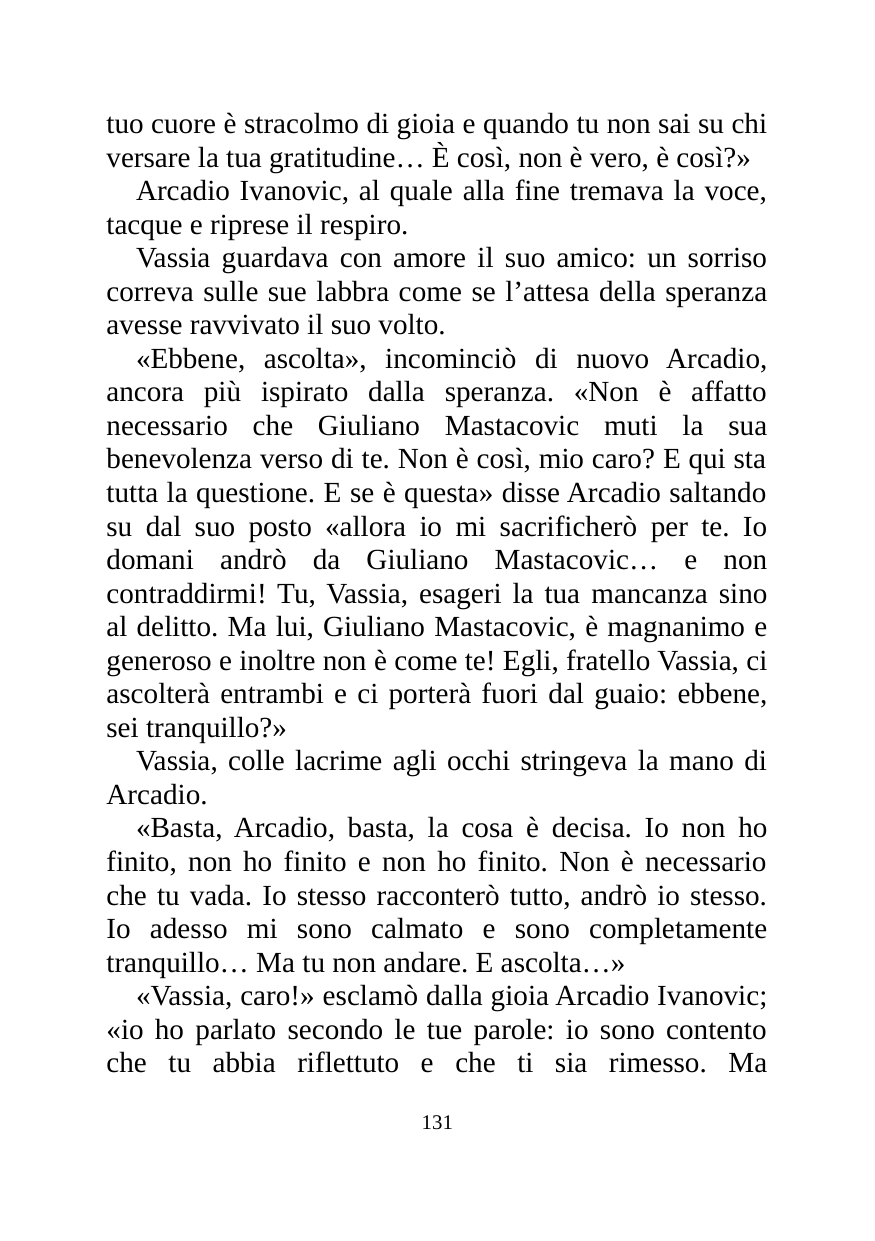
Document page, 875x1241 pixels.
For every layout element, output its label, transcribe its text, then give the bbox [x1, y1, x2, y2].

text «Ebbene, ascolta», incominciò di nuovo Arcadio, ancora più ispirato dalla speranza. «Non è affatto necessario che Giuliano Mastacovic muti la sua benevolenza verso di te. Non è così, mio caro? E qui sta tutta la questione. E se è questa» disse Arcadio saltando su dal suo posto «allora io mi sacrificherò per te. Io domani andrò da Giuliano Mastacovic… e non contraddirmi! Tu, Vassia, esageri la tua mancanza sino al delitto. Ma lui, Giuliano Mastacovic, è magnanimo e generoso e inoltre non è come te! Egli, fratello Vassia, ci ascolterà entrambi e ci porterà fuori dal guaio: ebbene, sei tranquillo?» [106, 341, 768, 743]
text Vassia, colle lacrime agli occhi stringeva la mano di Arcadio. [106, 743, 768, 811]
text Arcadio Ivanovic, al quale alla fine tremava la voce, tacque e riprese il respiro. [106, 173, 768, 240]
text «Vassia, caro!» esclamò dalla gioia Arcadio Ivanovic; «io ho parlato secondo le tue parole: io sono contento che tu abbia riflettuto e che ti sia rimesso. Ma [106, 978, 768, 1079]
text «Basta, Arcadio, basta, la cosa è decisa. Io non ho finito, non ho finito e non ho finito. Non è necessario che tu vada. Io stesso racconterò tutto, andrò io stesso. Io adesso mi sono calmato e sono completamente tranquillo… Ma tu non andare. E ascolta…» [106, 811, 768, 978]
text Vassia guardava con amore il suo amico: un sorriso correva sulle sue labbra come se l’attesa della speranza avesse ravvivato il suo volto. [106, 240, 768, 341]
text tuo cuore è stracolmo di gioia e quando tu non sai su chi versare la tua gratitudine… È così, non è vero, è così?» [106, 106, 768, 173]
